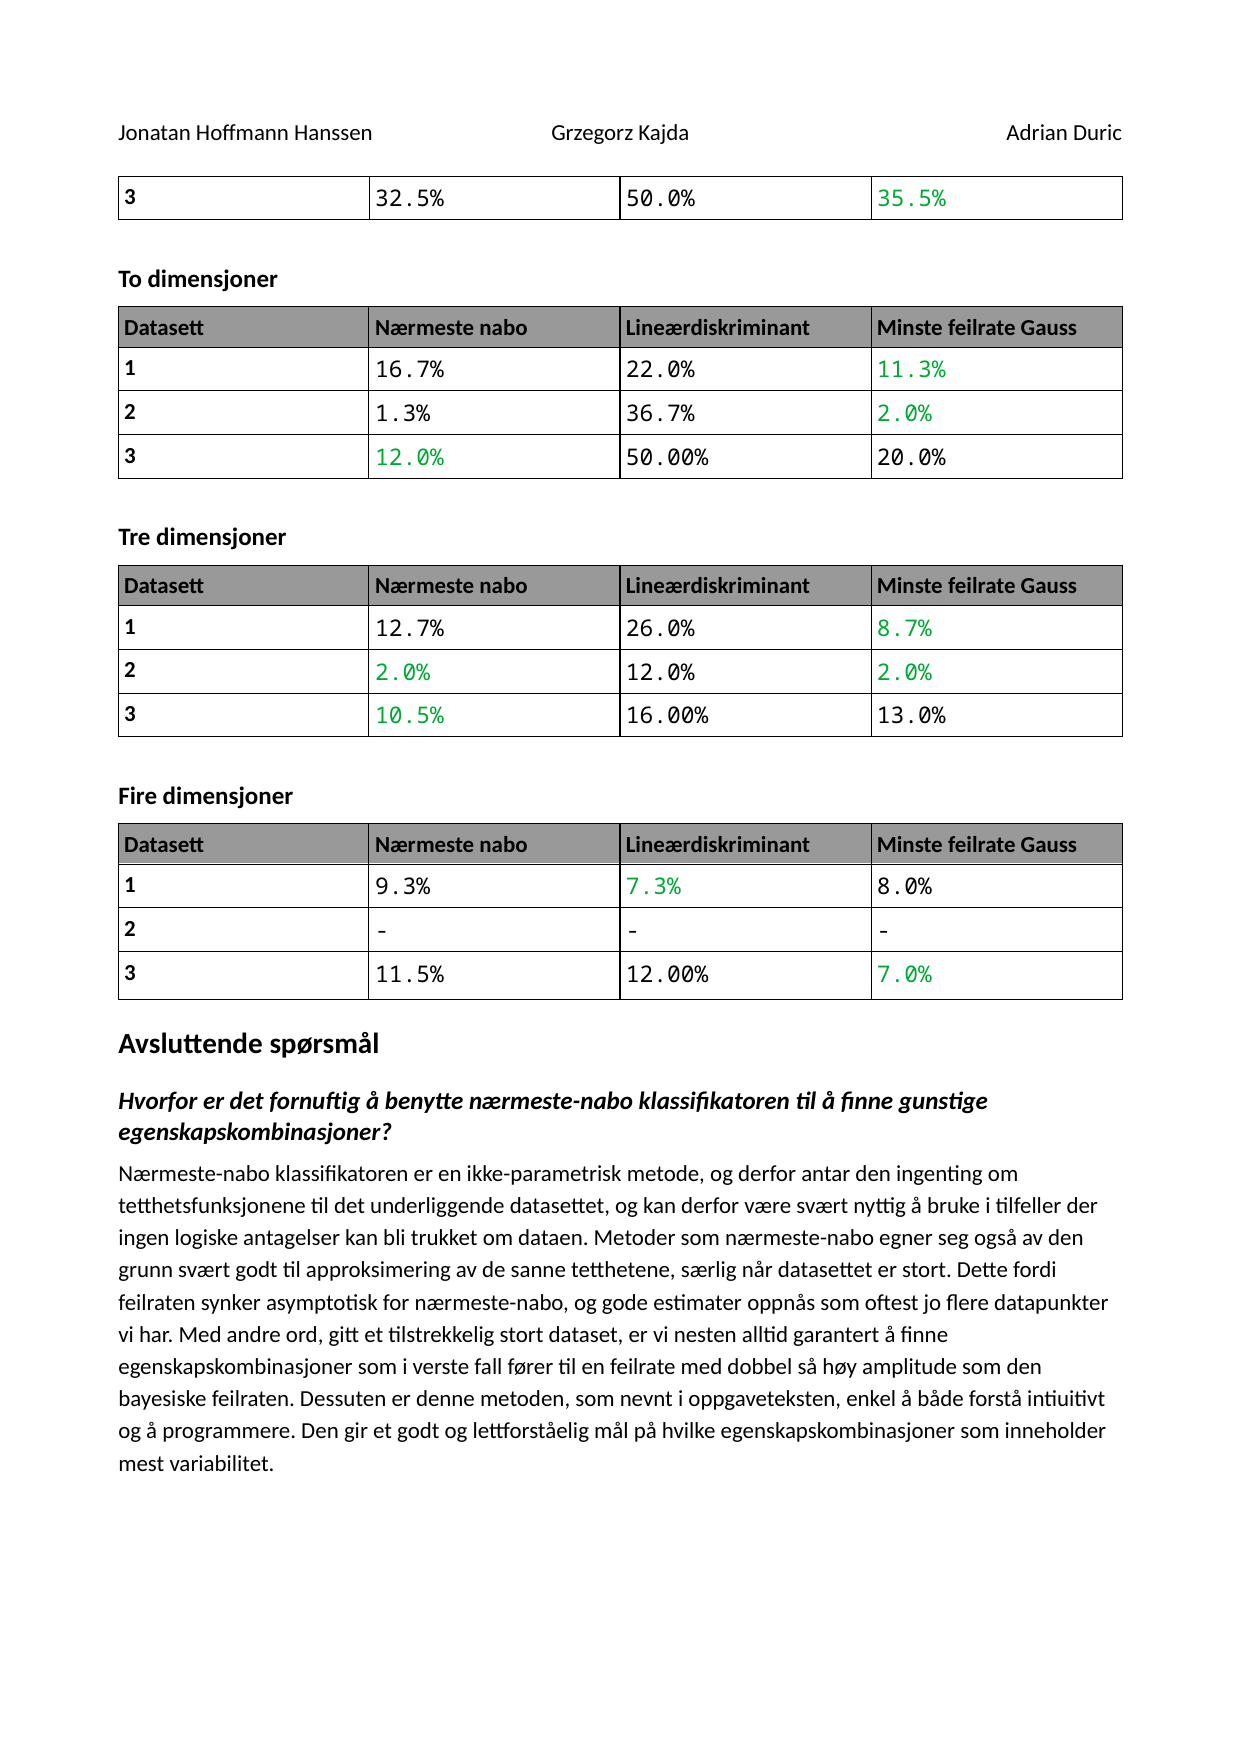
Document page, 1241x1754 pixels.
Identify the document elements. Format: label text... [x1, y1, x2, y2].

table_cell 16.7% [369, 348, 619, 390]
table_cell 50.00% [621, 435, 871, 478]
table_cell 7.0% [872, 952, 1122, 999]
table_cell 3 [119, 694, 368, 736]
table_cell 20.0% [872, 435, 1122, 478]
table_header Nærmeste nabo [369, 566, 619, 605]
table_header Lineærdiskriminant [621, 824, 871, 863]
table_cell 35.5% [872, 177, 1122, 219]
table_header Lineærdiskriminant [621, 307, 871, 347]
table_cell 1 [119, 865, 368, 907]
table_header Datasett [119, 307, 368, 347]
table_cell 2.0% [872, 650, 1122, 692]
table_cell 7.3% [621, 865, 871, 907]
table_cell 3 [119, 952, 368, 999]
table_header Minste feilrate Gauss [872, 824, 1122, 863]
table_cell - [369, 908, 619, 951]
table_cell 12.00% [621, 952, 871, 999]
table_header Datasett [119, 566, 368, 605]
table_cell 8.0% [872, 865, 1122, 907]
table_cell 12.0% [369, 435, 619, 478]
table_cell 1 [119, 348, 368, 390]
table_cell 8.7% [872, 606, 1122, 649]
table_cell 50.0% [621, 177, 871, 219]
subtitle To dimensjoner [118, 263, 1122, 293]
table_cell 1.3% [369, 391, 619, 434]
table_cell 13.0% [872, 694, 1122, 736]
subtitle Tre dimensjoner [118, 521, 1122, 552]
table_cell 2 [119, 908, 368, 951]
table_cell - [621, 908, 871, 951]
table_cell 2 [119, 391, 368, 434]
table_cell 32.5% [370, 177, 619, 219]
table_cell 1 [119, 606, 368, 649]
table_cell 2.0% [369, 650, 619, 692]
table_cell 3 [119, 435, 368, 478]
table_cell 11.5% [369, 952, 619, 999]
subtitle Hvorfor er det fornuftig å benytte nærmeste-nabo klassifikatoren til å finne gunstige egenskapskombinasjoner? [118, 1085, 1122, 1146]
table_cell 26.0% [621, 606, 871, 649]
table_cell 3 [119, 177, 369, 219]
table_cell 2.0% [872, 391, 1122, 434]
table_cell 16.00% [621, 694, 871, 736]
table_cell 12.0% [621, 650, 871, 692]
subtitle Fire dimensjoner [118, 780, 1122, 810]
table_cell 12.7% [369, 606, 619, 649]
subtitle Avsluttende spørsmål [118, 1025, 1122, 1060]
table_header Datasett [119, 824, 368, 863]
table_cell - [872, 908, 1122, 951]
table_cell 10.5% [369, 694, 619, 736]
table_header Minste feilrate Gauss [872, 307, 1122, 347]
table_cell 36.7% [621, 391, 871, 434]
text Nærmeste-nabo klassifikatoren er en ikke-parametrisk metode, og derfor antar den ingenting om tetthetsfunksjonene til det underliggende datasettet, og kan derfor være svært nyttig å bruke i tilfeller der ingen logiske antagelser kan bli trukket om dataen. Metoder som nærmeste-nabo egner seg også av den grunn svært godt til approksimering av de sanne tetthetene, særlig når datasettet er stort. Dette fordi feilraten synker asymptotisk for nærmeste-nabo, og gode estimater oppnås som oftest jo flere datapunkter vi har. Med andre ord, gitt et tilstrekkelig stort dataset, er vi nesten alltid garantert å finne egenskapskombinasjoner som i verste fall fører til en feilrate med dobbel så høy amplitude som den bayesiske feilraten. Dessuten er denne metoden, som nevnt i oppgaveteksten, enkel å både forstå intiuitivt og å programmere. Den gir et godt og lettforståelig mål på hvilke egenskapskombinasjoner som inneholder mest variabilitet. [118, 1159, 1122, 1477]
table_header Minste feilrate Gauss [872, 566, 1122, 605]
table_cell 2 [119, 650, 368, 692]
table_header Nærmeste nabo [369, 824, 619, 863]
table_cell 9.3% [369, 865, 619, 907]
table_header Nærmeste nabo [369, 307, 619, 347]
table_header Lineærdiskriminant [621, 566, 871, 605]
table_cell 22.0% [621, 348, 871, 390]
table_cell 11.3% [872, 348, 1122, 390]
